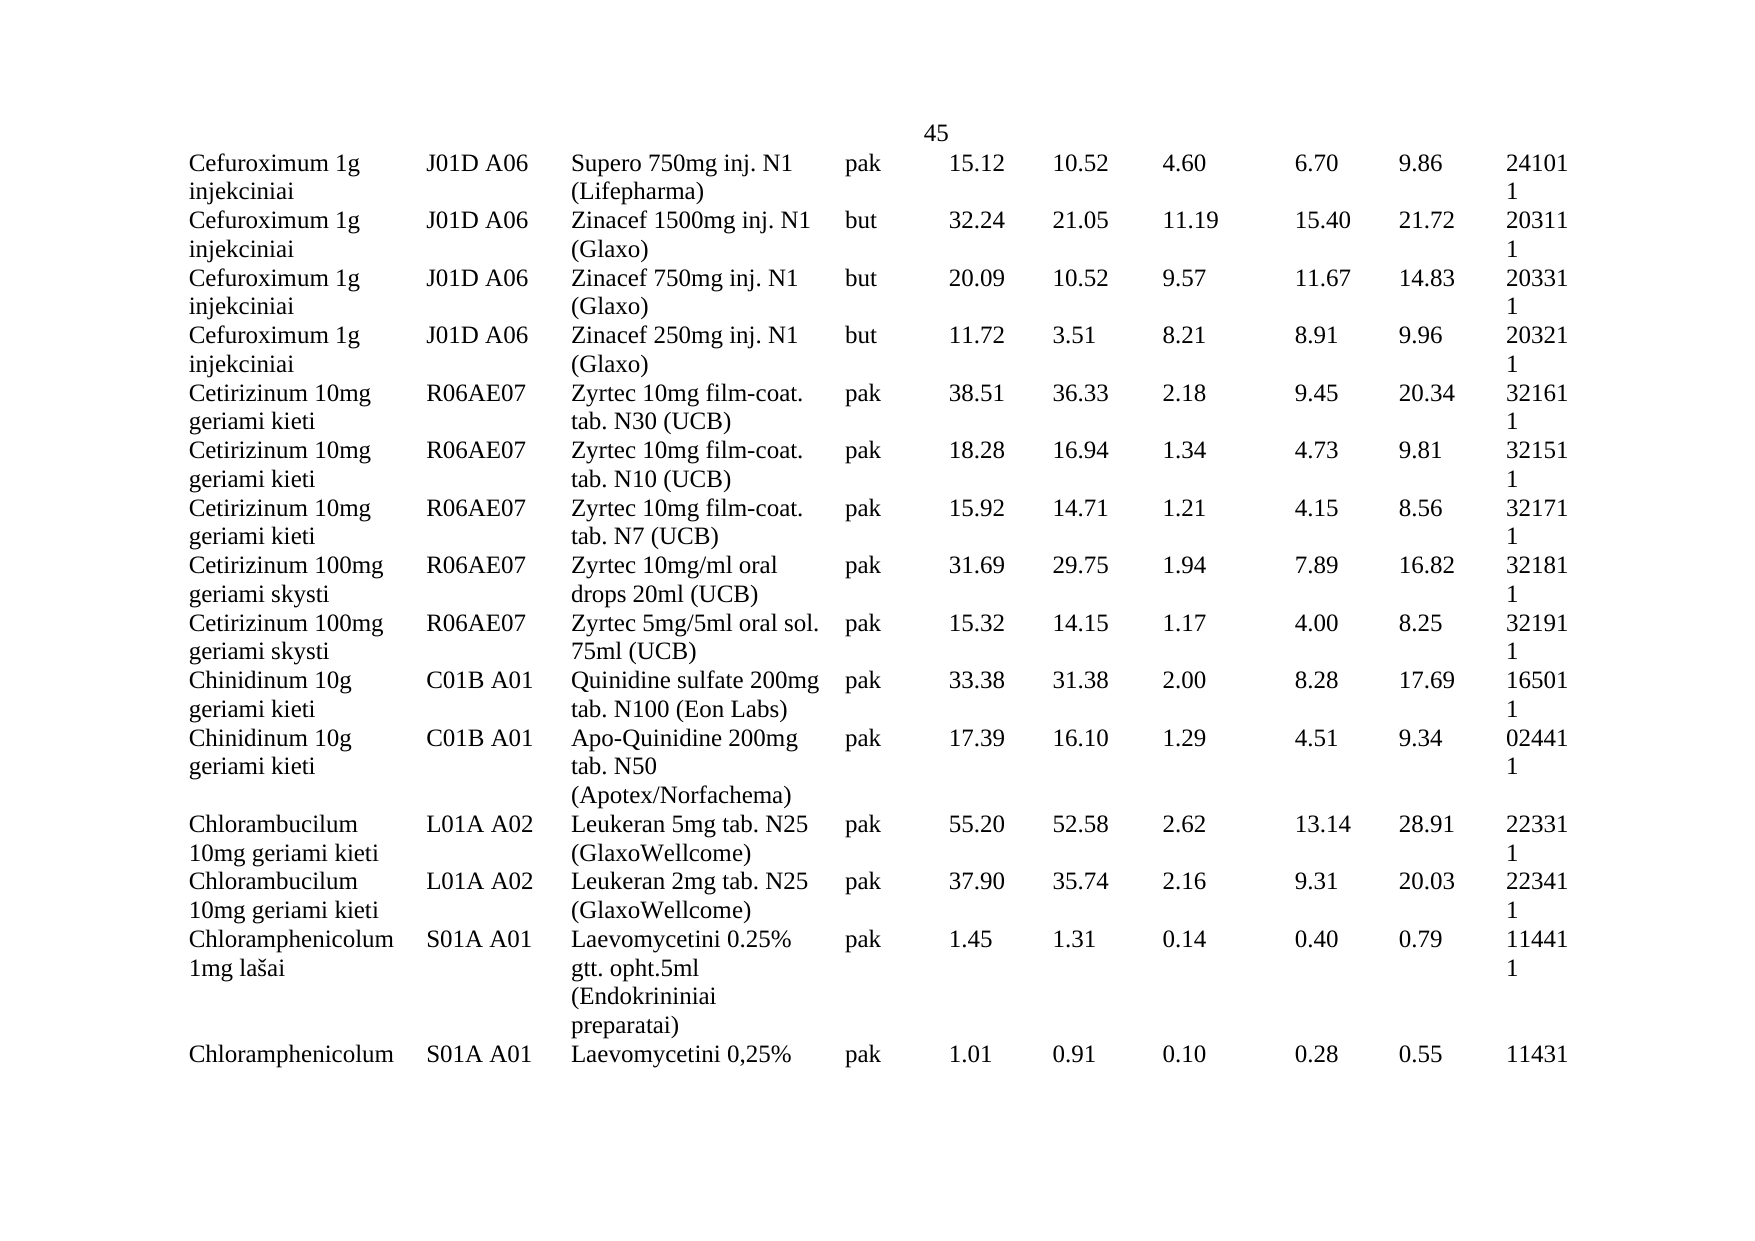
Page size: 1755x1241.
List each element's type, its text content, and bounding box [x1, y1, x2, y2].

table_cell [1589, 665, 1595, 723]
table_cell 33.38 [938, 665, 1041, 723]
table_cell 223311 [1495, 809, 1589, 866]
table_cell 17.39 [938, 723, 1041, 809]
table_cell 0.55 [1388, 1039, 1494, 1068]
table_cell 14.83 [1388, 263, 1494, 320]
table_cell pak [834, 493, 937, 550]
table_cell [1589, 263, 1595, 320]
table_cell [1589, 320, 1595, 378]
table_cell 11.72 [938, 320, 1041, 378]
table_cell 8.91 [1283, 320, 1387, 378]
table_cell Zinacef 250mg inj. N1 (Glaxo) [560, 320, 833, 378]
table_cell R06AE07 [415, 550, 559, 608]
table_cell 4.15 [1283, 493, 1387, 550]
table_cell 36.33 [1041, 378, 1151, 435]
table_cell 024411 [1495, 723, 1589, 809]
table_cell 15.32 [938, 608, 1041, 665]
table_cell Chloramphenicolum 1mg lašai [177, 924, 415, 1039]
table_cell [1589, 608, 1595, 665]
table_cell 0.28 [1283, 1039, 1387, 1068]
table_cell J01D A06 [415, 205, 559, 263]
table_cell 9.81 [1388, 435, 1494, 493]
table_cell L01A A02 [415, 866, 559, 924]
table_cell 3.51 [1041, 320, 1151, 378]
table_cell S01A A01 [415, 1039, 559, 1068]
table_cell 21.72 [1388, 205, 1494, 263]
table_cell 38.51 [938, 378, 1041, 435]
table_cell 20.34 [1388, 378, 1494, 435]
table_cell Apo-Quinidine 200mg tab. N50 (Apotex/Norfachema) [560, 723, 833, 809]
table_cell 9.34 [1388, 723, 1494, 809]
table_cell 321911 [1495, 608, 1589, 665]
table_cell [1589, 723, 1595, 809]
table_cell R06AE07 [415, 378, 559, 435]
table_cell 1.31 [1041, 924, 1151, 1039]
table_cell 35.74 [1041, 866, 1151, 924]
table_cell 32.24 [938, 205, 1041, 263]
table_cell Leukeran 5mg tab. N25 (GlaxoWellcome) [560, 809, 833, 866]
table_cell 21.05 [1041, 205, 1151, 263]
table_cell Cetirizinum 10mg geriami kieti [177, 435, 415, 493]
table_cell Zyrtec 10mg film-coat. tab. N30 (UCB) [560, 378, 833, 435]
table_cell 15.12 [938, 148, 1041, 205]
table_cell 20.03 [1388, 866, 1494, 924]
table_cell Laevomycetini 0,25% [560, 1039, 833, 1068]
table_cell 203111 [1495, 205, 1589, 263]
table_cell [1589, 550, 1595, 608]
table_cell [1589, 378, 1595, 435]
table_cell [1589, 435, 1595, 493]
table_cell 321711 [1495, 493, 1589, 550]
table_cell [1589, 924, 1595, 1039]
table_cell 203311 [1495, 263, 1589, 320]
table_cell 16.10 [1041, 723, 1151, 809]
table_cell 11.19 [1151, 205, 1283, 263]
table_cell [1589, 866, 1595, 924]
table_cell 9.31 [1283, 866, 1387, 924]
table_cell Cetirizinum 100mg geriami skysti [177, 550, 415, 608]
table_cell 165011 [1495, 665, 1589, 723]
table_cell 321811 [1495, 550, 1589, 608]
table_cell 10.52 [1041, 148, 1151, 205]
table_cell pak [834, 866, 937, 924]
table_cell Chinidinum 10g geriami kieti [177, 665, 415, 723]
table_cell 14.15 [1041, 608, 1151, 665]
table_cell Cetirizinum 10mg geriami kieti [177, 493, 415, 550]
table_cell 4.51 [1283, 723, 1387, 809]
table_cell 15.40 [1283, 205, 1387, 263]
table_cell Cefuroximum 1g injekciniai [177, 205, 415, 263]
table_cell 28.91 [1388, 809, 1494, 866]
table_cell 4.73 [1283, 435, 1387, 493]
table_cell Chlorambucilum 10mg geriami kieti [177, 809, 415, 866]
table_cell 9.57 [1151, 263, 1283, 320]
table_cell 11431 [1495, 1039, 1589, 1068]
table_cell L01A A02 [415, 809, 559, 866]
table_cell J01D A06 [415, 263, 559, 320]
table_cell Supero 750mg inj. N1 (Lifepharma) [560, 148, 833, 205]
table_cell 6.70 [1283, 148, 1387, 205]
table_cell 2.16 [1151, 866, 1283, 924]
table_cell 1.94 [1151, 550, 1283, 608]
table_cell 1.29 [1151, 723, 1283, 809]
table_cell 20.09 [938, 263, 1041, 320]
table_cell 10.52 [1041, 263, 1151, 320]
table_cell R06AE07 [415, 435, 559, 493]
table_cell 2.18 [1151, 378, 1283, 435]
table_cell 15.92 [938, 493, 1041, 550]
table_cell Zyrtec 10mg film-coat. tab. N10 (UCB) [560, 435, 833, 493]
table_cell 29.75 [1041, 550, 1151, 608]
table_cell 37.90 [938, 866, 1041, 924]
table_cell [1589, 205, 1595, 263]
table_cell 321511 [1495, 435, 1589, 493]
table_cell pak [834, 723, 937, 809]
table_cell S01A A01 [415, 924, 559, 1039]
table_cell 55.20 [938, 809, 1041, 866]
table_cell pak [834, 809, 937, 866]
table_cell 0.10 [1151, 1039, 1283, 1068]
table_cell C01B A01 [415, 723, 559, 809]
table_cell C01B A01 [415, 665, 559, 723]
table_cell 0.14 [1151, 924, 1283, 1039]
table_cell 13.14 [1283, 809, 1387, 866]
table_cell 0.91 [1041, 1039, 1151, 1068]
table_cell 16.94 [1041, 435, 1151, 493]
table_cell Zinacef 750mg inj. N1 (Glaxo) [560, 263, 833, 320]
table_cell R06AE07 [415, 493, 559, 550]
table_cell Leukeran 2mg tab. N25 (GlaxoWellcome) [560, 866, 833, 924]
table_cell Cefuroximum 1g injekciniai [177, 263, 415, 320]
table_cell pak [834, 1039, 937, 1068]
table_cell 16.82 [1388, 550, 1494, 608]
table_cell pak [834, 608, 937, 665]
table_cell pak [834, 550, 937, 608]
table_cell [1589, 148, 1595, 205]
table_cell 11.67 [1283, 263, 1387, 320]
table_cell Zinacef 1500mg inj. N1 (Glaxo) [560, 205, 833, 263]
table_cell but [834, 205, 937, 263]
table_cell 321611 [1495, 378, 1589, 435]
table_cell 4.00 [1283, 608, 1387, 665]
table_cell 9.45 [1283, 378, 1387, 435]
table_cell 4.60 [1151, 148, 1283, 205]
table_cell Cefuroximum 1g injekciniai [177, 148, 415, 205]
table_cell 7.89 [1283, 550, 1387, 608]
table_cell 8.56 [1388, 493, 1494, 550]
table_cell 9.86 [1388, 148, 1494, 205]
table_cell [1589, 809, 1595, 866]
table_cell R06AE07 [415, 608, 559, 665]
table_cell Cetirizinum 10mg geriami kieti [177, 378, 415, 435]
table_cell Chloramphenicolum [177, 1039, 415, 1068]
table_cell Zyrtec 10mg film-coat. tab. N7 (UCB) [560, 493, 833, 550]
table_cell pak [834, 148, 937, 205]
table_cell 114411 [1495, 924, 1589, 1039]
table_cell pak [834, 378, 937, 435]
table_cell 8.28 [1283, 665, 1387, 723]
table_cell but [834, 320, 937, 378]
table_cell Quinidine sulfate 200mg tab. N100 (Eon Labs) [560, 665, 833, 723]
table_cell Chlorambucilum 10mg geriami kieti [177, 866, 415, 924]
table_cell 1.01 [938, 1039, 1041, 1068]
table_cell 241011 [1495, 148, 1589, 205]
table_cell pak [834, 665, 937, 723]
table_cell 31.69 [938, 550, 1041, 608]
table_cell pak [834, 924, 937, 1039]
table_cell 9.96 [1388, 320, 1494, 378]
table_cell 14.71 [1041, 493, 1151, 550]
table_cell Chinidinum 10g geriami kieti [177, 723, 415, 809]
table_cell [1589, 1039, 1595, 1068]
table_cell 223411 [1495, 866, 1589, 924]
table_cell 203211 [1495, 320, 1589, 378]
table_cell [1589, 493, 1595, 550]
table_cell Cefuroximum 1g injekciniai [177, 320, 415, 378]
table_cell 8.25 [1388, 608, 1494, 665]
table_cell J01D A06 [415, 148, 559, 205]
table_cell 18.28 [938, 435, 1041, 493]
table_cell pak [834, 435, 937, 493]
table_cell 17.69 [1388, 665, 1494, 723]
table_cell 1.17 [1151, 608, 1283, 665]
table_cell 0.79 [1388, 924, 1494, 1039]
table_cell but [834, 263, 937, 320]
table_cell 52.58 [1041, 809, 1151, 866]
table_cell Zyrtec 10mg/ml oral drops 20ml (UCB) [560, 550, 833, 608]
table_cell 8.21 [1151, 320, 1283, 378]
table_cell 2.00 [1151, 665, 1283, 723]
table_cell Cetirizinum 100mg geriami skysti [177, 608, 415, 665]
table_cell 1.21 [1151, 493, 1283, 550]
table_cell 1.34 [1151, 435, 1283, 493]
table_cell 31.38 [1041, 665, 1151, 723]
table_cell 2.62 [1151, 809, 1283, 866]
table_cell 0.40 [1283, 924, 1387, 1039]
table_cell 1.45 [938, 924, 1041, 1039]
table_cell J01D A06 [415, 320, 559, 378]
table_cell Zyrtec 5mg/5ml oral sol. 75ml (UCB) [560, 608, 833, 665]
table_cell Laevomycetini 0.25% gtt. opht.5ml (Endokrininiai preparatai) [560, 924, 833, 1039]
